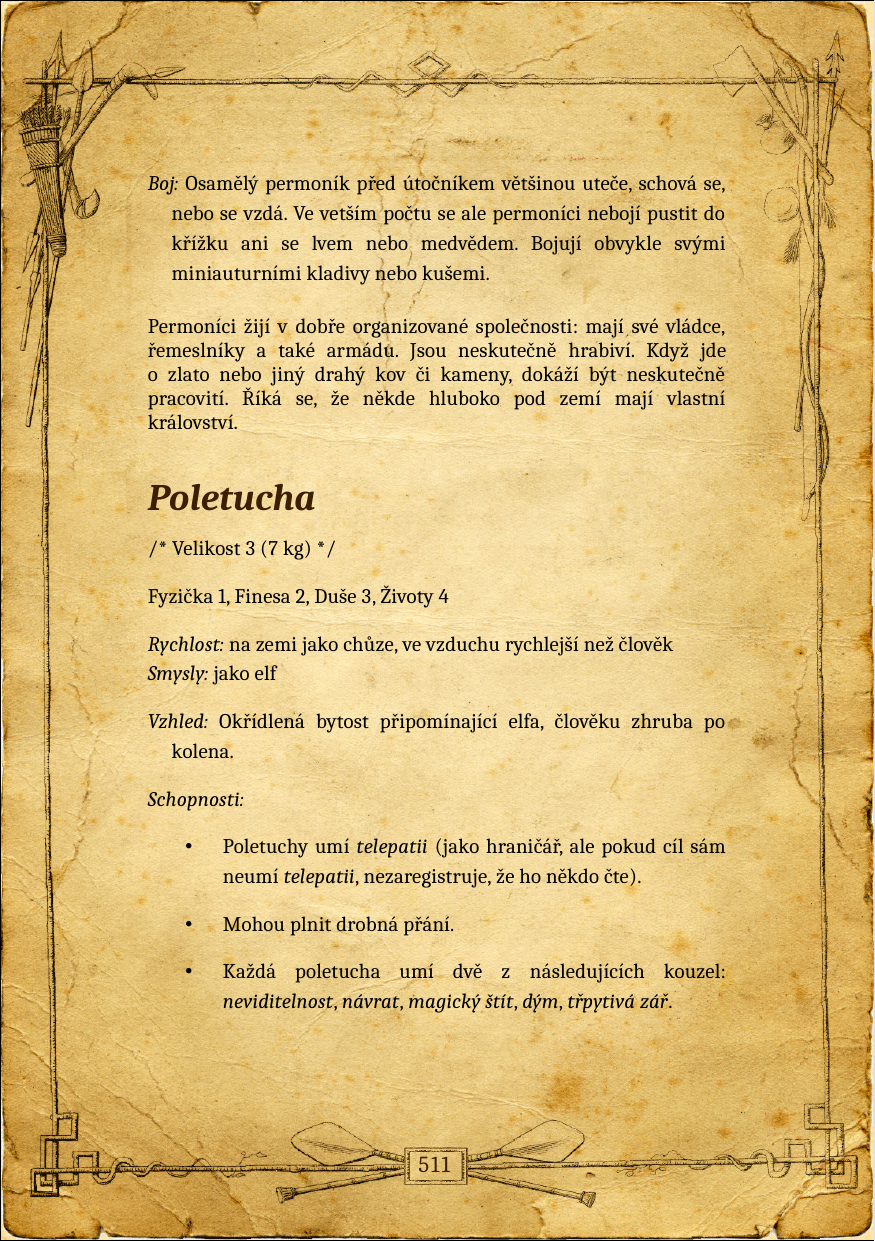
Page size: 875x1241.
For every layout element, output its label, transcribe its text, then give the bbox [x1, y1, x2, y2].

text Boj: Osamělý permoník před útočníkem většinou uteče, schová se, nebo se vzdá. Ve vetším počtu se ale permoníci nebojí pustit do křížku ani se lvem nebo medvědem. Bojují obvykle svými miniauturními kladivy nebo kušemi. [148, 172, 726, 285]
text Vzhled: Okřídlená bytost připomínající elfa, člověku zhruba po kolena. [148, 710, 726, 763]
text Permoníci žijí v⁠ dobře organizované společnosti: mají své vládce, řemeslníky a⁠ také armádu. Jsou neskutečně hrabiví. Když jde o⁠ zlato nebo jiný drahý kov či kameny, dokáží být neskutečně pracovití. Říká se, že někde hluboko pod zemí mají vlastní království. [148, 315, 726, 435]
text /* Velikost 3 (7 kg) */ [148, 537, 726, 561]
text Smysly: jako elf [148, 662, 726, 686]
text Schopnosti: [148, 787, 726, 811]
list Mohou plnit drobná přání. [185, 912, 726, 936]
text Rychlost: na zemi jako chůze, ve vzduchu rychlejší než člověk [148, 632, 726, 656]
text Fyzička 1, Finesa 2, Duše 3, Životy 4 [148, 584, 726, 608]
list Poletuchy umí telepatii (jako hraničář, ale pokud cíl sám neumí telepatii, nezaregistruje, že ho někdo čte). [185, 835, 726, 889]
subtitle Poletucha [148, 476, 726, 519]
picture [1, 1, 874, 1240]
list Každá poletucha umí dvě z⁠ následujících kouzel: neviditelnost, návrat, magický štít, dým, třpytivá zář. [185, 960, 726, 1014]
